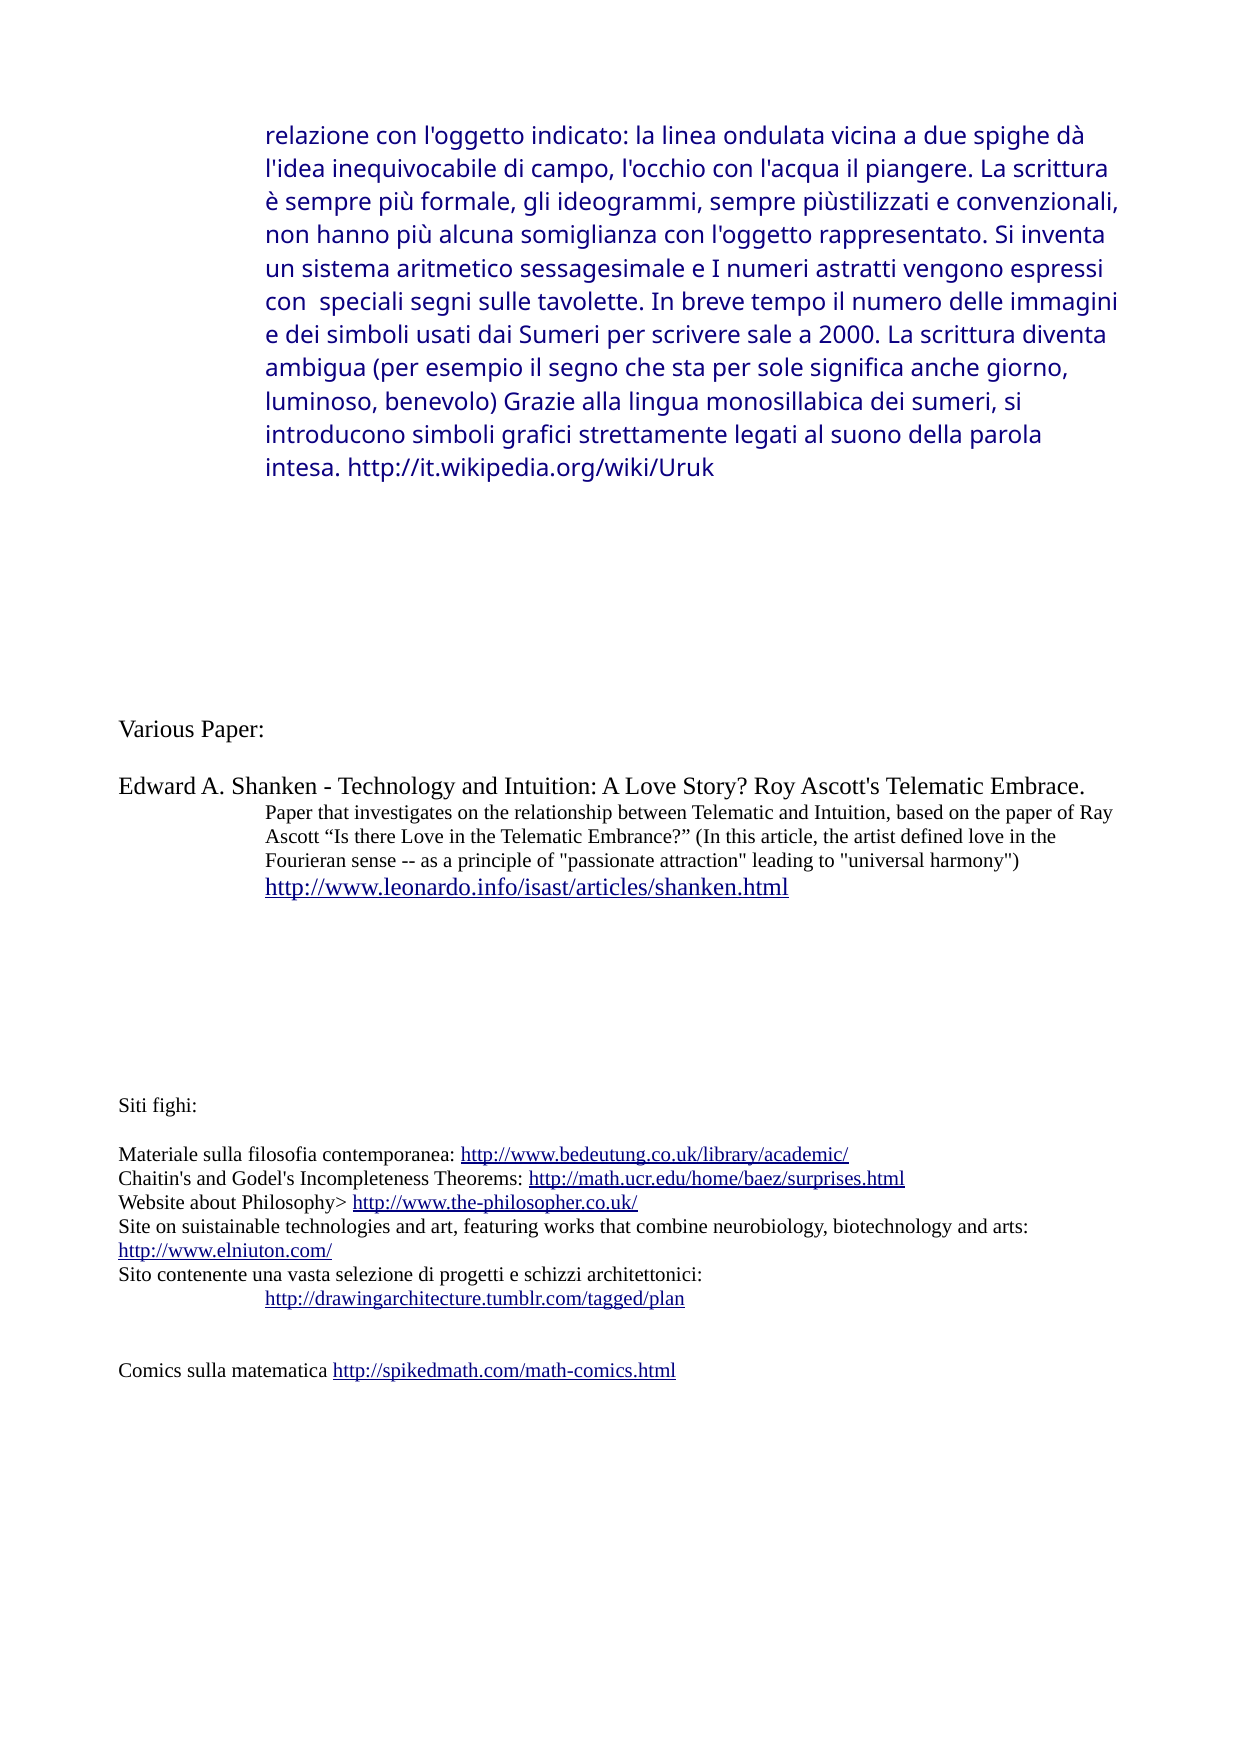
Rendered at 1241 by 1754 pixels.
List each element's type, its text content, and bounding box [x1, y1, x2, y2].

text relazione con l'oggetto indicato: la linea ondulata vicina a due spighe dà l'idea inequivocabile di campo, l'occhio con l'acqua il piangere. La scrittura è sempre più formale, gli ideogrammi, sempre piùstilizzati e convenzionali, non hanno più alcuna somiglianza con l'oggetto rappresentato. Si inventa un sistema aritmetico sessagesimale e I numeri astratti vengono espressi con speciali segni sulle tavolette. In breve tempo il numero delle immagini e dei simboli usati dai Sumeri per scrivere sale a 2000. La scrittura diventa ambigua (per esempio il segno che sta per sole significa anche giorno, luminoso, benevolo) Grazie alla lingua monosillabica dei sumeri, si introducono simboli grafici strettamente legati al suono della parola intesa. http://it.wikipedia.org/wiki/Uruk [118, 118, 1122, 484]
text Edward A. Shanken - Technology and Intuition: A Love Story? Roy Ascott's Telematic Embrace. Paper that investigates on the relationship between Telematic and Intuition, based on the paper of Ray Ascott “Is there Love in the Telematic Embrance?” (In this article, the artist defined love in the Fourieran sense -- as a principle of "passionate attraction" leading to "universal harmony") http://www.leonardo.info/isast/articles/shanken.html [118, 771, 1122, 901]
text Chaitin's and Godel's Incompleteness Theorems: http://math.ucr.edu/home/baez/surprises.html [118, 1166, 1122, 1189]
text Various Paper: [118, 714, 1122, 742]
text Site on suistainable technologies and art, featuring works that combine neurobiology, biotechnology and arts: http://www.elniuton.com/ [118, 1214, 1122, 1262]
text Siti fighi: [118, 1093, 1122, 1117]
text Materiale sulla filosofia contemporanea: http://www.bedeutung.co.uk/library/academic/ [118, 1141, 1122, 1166]
text Website about Philosophy> http://www.the-philosopher.co.uk/ [118, 1189, 1122, 1214]
text Sito contenente una vasta selezione di progetti e schizzi architettonici: http://drawingarchitecture.tumblr.com/tagged/plan [118, 1262, 1122, 1310]
text Comics sulla matematica http://spikedmath.com/math-comics.html [118, 1358, 1122, 1382]
